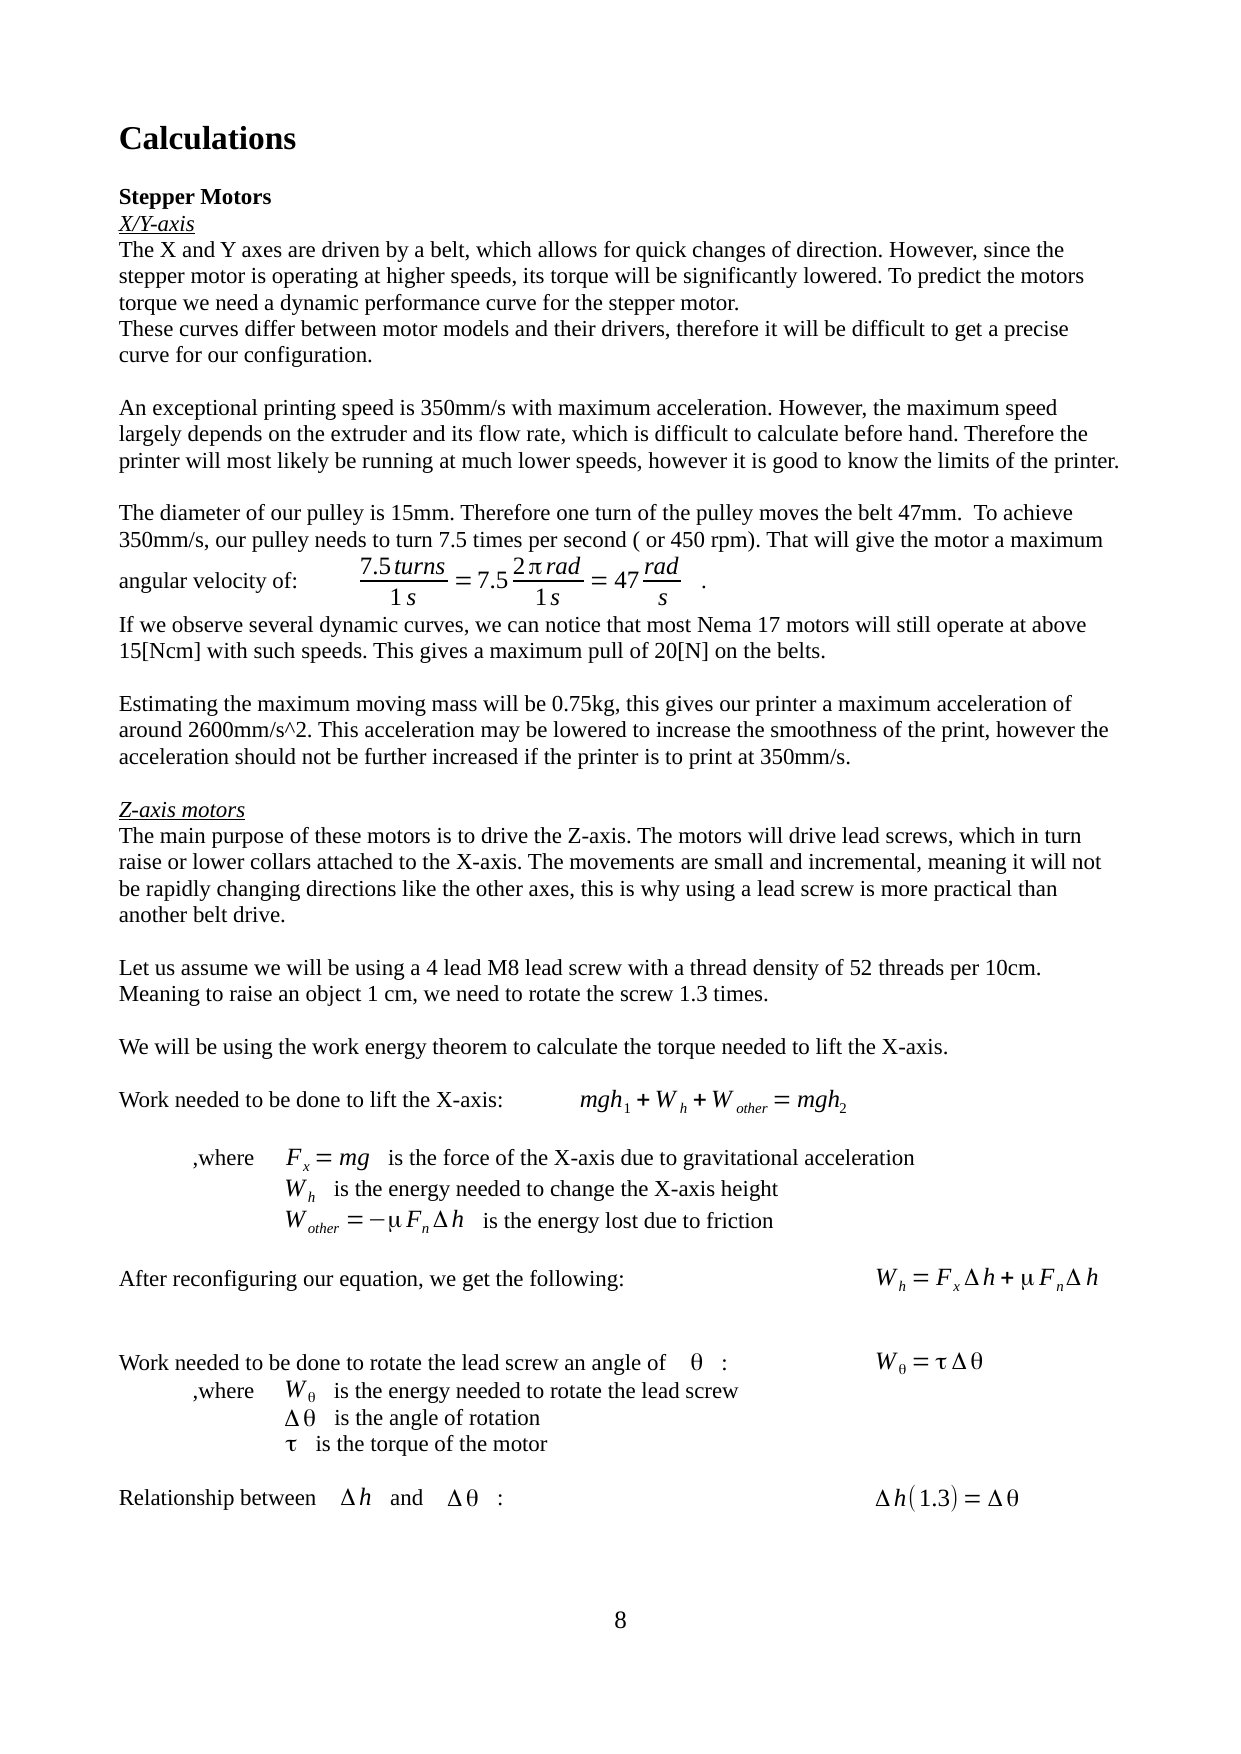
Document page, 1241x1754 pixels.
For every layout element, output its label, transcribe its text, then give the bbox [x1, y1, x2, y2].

text is the energy needed to change the X-axis height [118, 1174, 1122, 1206]
text ,where is the force of the X-axis due to gravitational acceleration [118, 1143, 1122, 1174]
text An exceptional printing speed is 350mm/s with maximum acceleration. However, the maximum speed largely depends on the extruder and its flow rate, which is difficult to calculate before hand. Therefore the printer will most likely be running at much lower speeds, however it is good to know the limits of the printer. [118, 394, 1122, 473]
text These curves differ between motor models and their drivers, therefore it will be difficult to get a precise curve for our configuration. [118, 315, 1122, 368]
text Calculations [118, 118, 1122, 157]
text Work needed to be done to lift the X-axis: [118, 1086, 1122, 1117]
text Estimating the maximum moving mass will be 0.75kg, this gives our printer a maximum acceleration of around 2600mm/s^2. This acceleration may be lowered to increase the smoothness of the print, however the acceleration should not be further increased if the printer is to print at 350mm/s. [118, 690, 1122, 769]
text Let us assume we will be using a 4 lead M8 lead screw with a thread density of 52 threads per 10cm. Meaning to raise an object 1 cm, we need to rotate the screw 1.3 times. [118, 954, 1122, 1006]
text is the energy lost due to friction [118, 1206, 1122, 1237]
text After reconfiguring our equation, we get the following: [118, 1264, 1122, 1295]
text The X and Y axes are driven by a belt, which allows for quick changes of direction. However, since the stepper motor is operating at higher speeds, its torque will be significantly lowered. To predict the motors torque we need a dynamic performance curve for the stepper motor. [118, 236, 1122, 315]
text is the torque of the motor [118, 1430, 1122, 1457]
text ,where is the energy needed to rotate the lead screw [118, 1376, 1122, 1404]
text If we observe several dynamic curves, we can notice that most Nema 17 motors will still operate at above 15[Ncm] with such speeds. This gives a maximum pull of 20[N] on the belts. [118, 611, 1122, 664]
text We will be using the work energy theorem to calculate the torque needed to lift the X-axis. [118, 1033, 1122, 1059]
text X/Y-axis [118, 209, 1122, 236]
text Relationship between and : [118, 1483, 1122, 1513]
text The diameter of our pulley is 15mm. Therefore one turn of the pulley moves the belt 47mm. To achieve 350mm/s, our pulley needs to turn 7.5 times per second ( or 450 rpm). That will give the motor a maximum angular velocity of: . [118, 499, 1122, 611]
text Stepper Motors [118, 183, 1122, 209]
text Work needed to be done to rotate the lead screw an angle of : [118, 1348, 1122, 1376]
text is the angle of rotation [118, 1404, 1122, 1430]
text The main purpose of these motors is to drive the Z-axis. The motors will drive lead screws, which in turn raise or lower collars attached to the X-axis. The movements are small and incremental, meaning it will not be rapidly changing directions like the other axes, this is why using a lead screw is more practical than another belt drive. [118, 822, 1122, 927]
text Z-axis motors [118, 796, 1122, 822]
